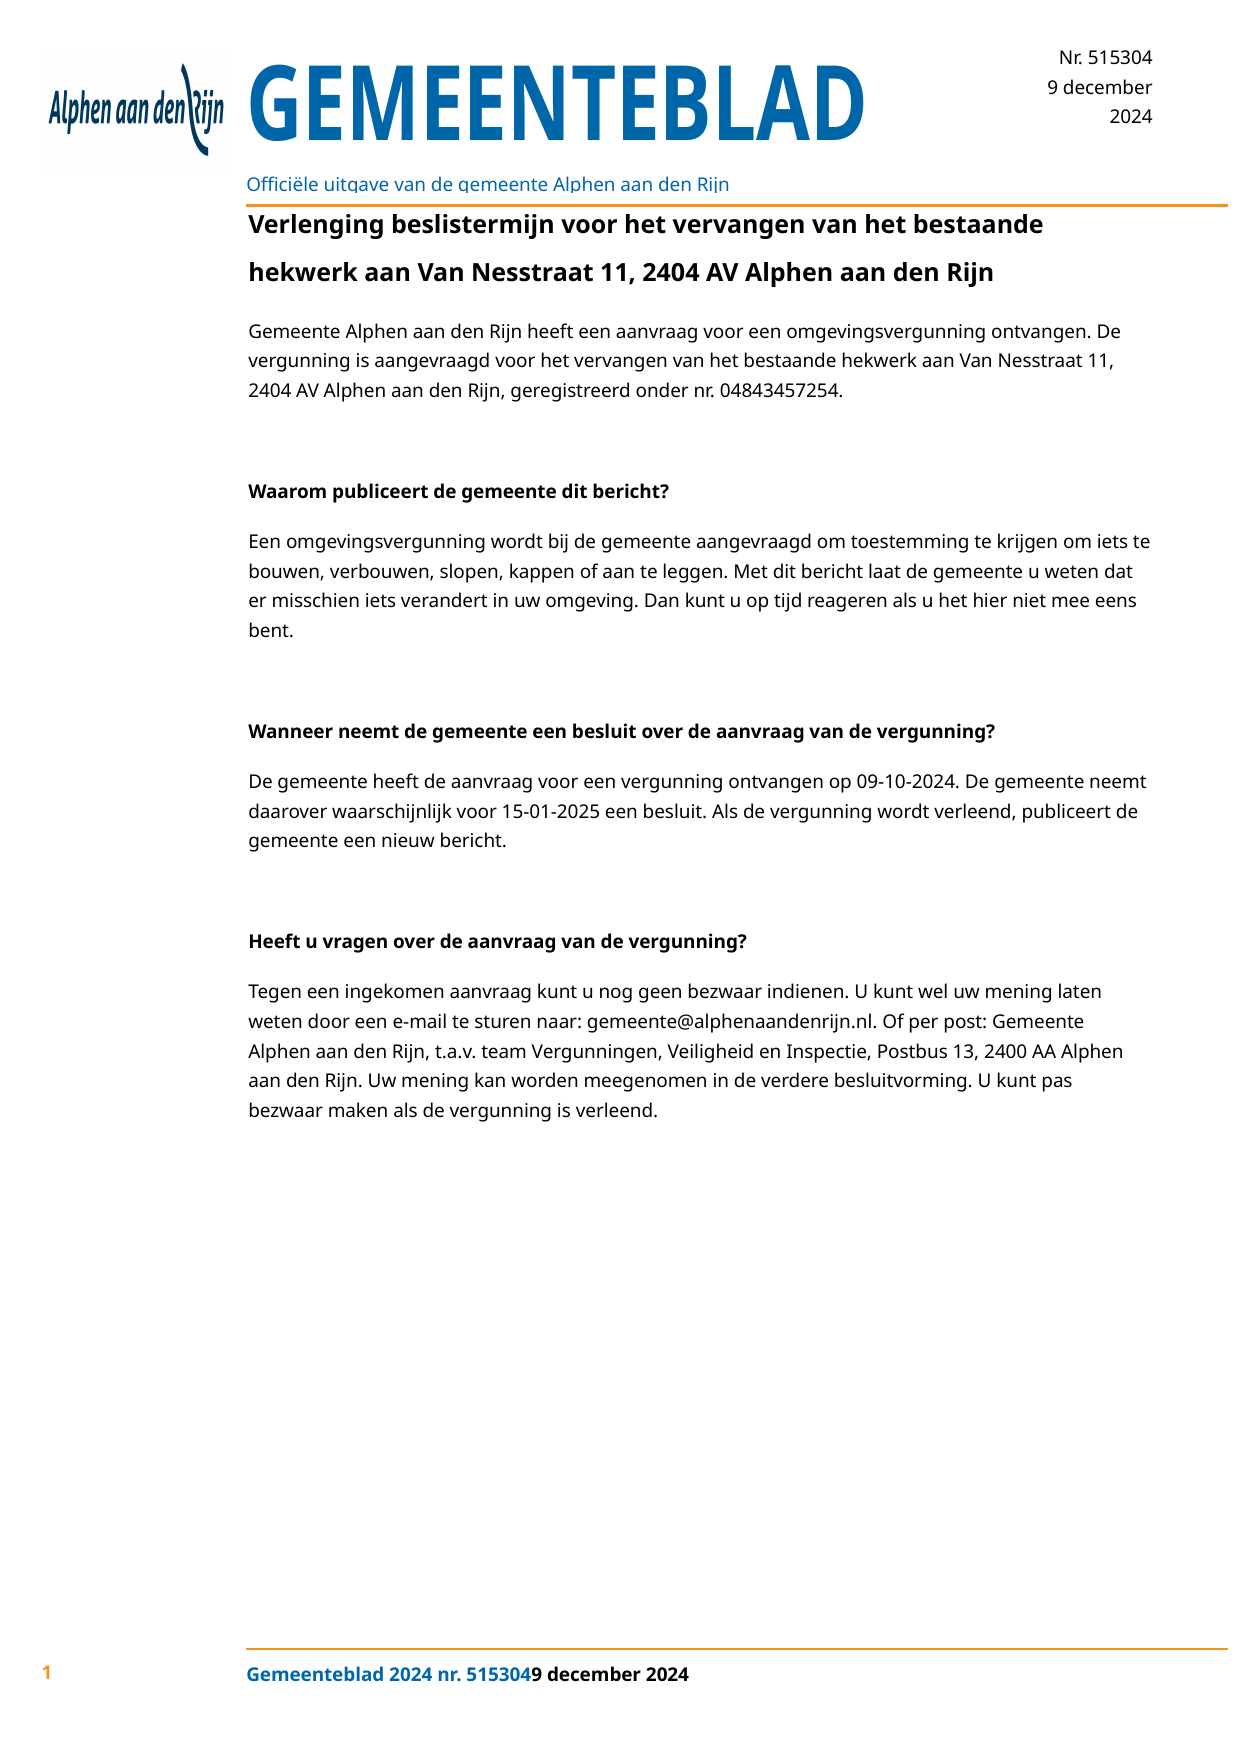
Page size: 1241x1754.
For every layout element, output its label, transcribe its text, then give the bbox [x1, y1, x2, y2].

text Waarom publiceert de gemeente dit bericht? [248, 478, 1152, 504]
text Heeft u vragen over de aanvraag van de vergunning? [248, 928, 1152, 954]
picture [41, 47, 231, 172]
text Verlenging beslistermijn voor het vervangen van het bestaande hekwerk aan Van Nesstraat 11, 2404 AV Alphen aan den Rijn [248, 207, 1152, 288]
text De gemeente heeft de aanvraag voor een vergunning ontvangen op 09-10-2024. De gemeente neemt daarover waarschijnlijk voor 15-01-2025 een besluit. Als de vergunning wordt verleend, publiceert de gemeente een nieuw bericht. [248, 768, 1152, 853]
text Wanneer neemt de gemeente een besluit over de aanvraag van de vergunning? [248, 718, 1152, 744]
text Gemeente Alphen aan den Rijn heeft een aanvraag voor een omgevingsvergunning ontvangen. De vergunning is aangevraagd voor het vervangen van het bestaande hekwerk aan Van Nesstraat 11, 2404 AV Alphen aan den Rijn, geregistreerd onder nr. 04843457254. [248, 318, 1152, 403]
text Tegen een ingekomen aanvraag kunt u nog geen bezwaar indienen. U kunt wel uw mening laten weten door een e-mail te sturen naar: gemeente@alphenaandenrijn.nl. Of per post: Gemeente Alphen aan den Rijn, t.a.v. team Vergunningen, Veiligheid en Inspectie, Postbus 13, 2400 AA Alphen aan den Rijn. Uw mening kan worden meegenomen in de verdere besluitvorming. U kunt pas bezwaar maken als de vergunning is verleend. [248, 979, 1152, 1123]
text Een omgevingsvergunning wordt bij de gemeente aangevraagd om toestemming te krijgen om iets te bouwen, verbouwen, slopen, kappen of aan te leggen. Met dit bericht laat de gemeente u weten dat er misschien iets verandert in uw omgeving. Dan kunt u op tijd reageren als u het hier niet mee eens bent. [248, 528, 1152, 643]
